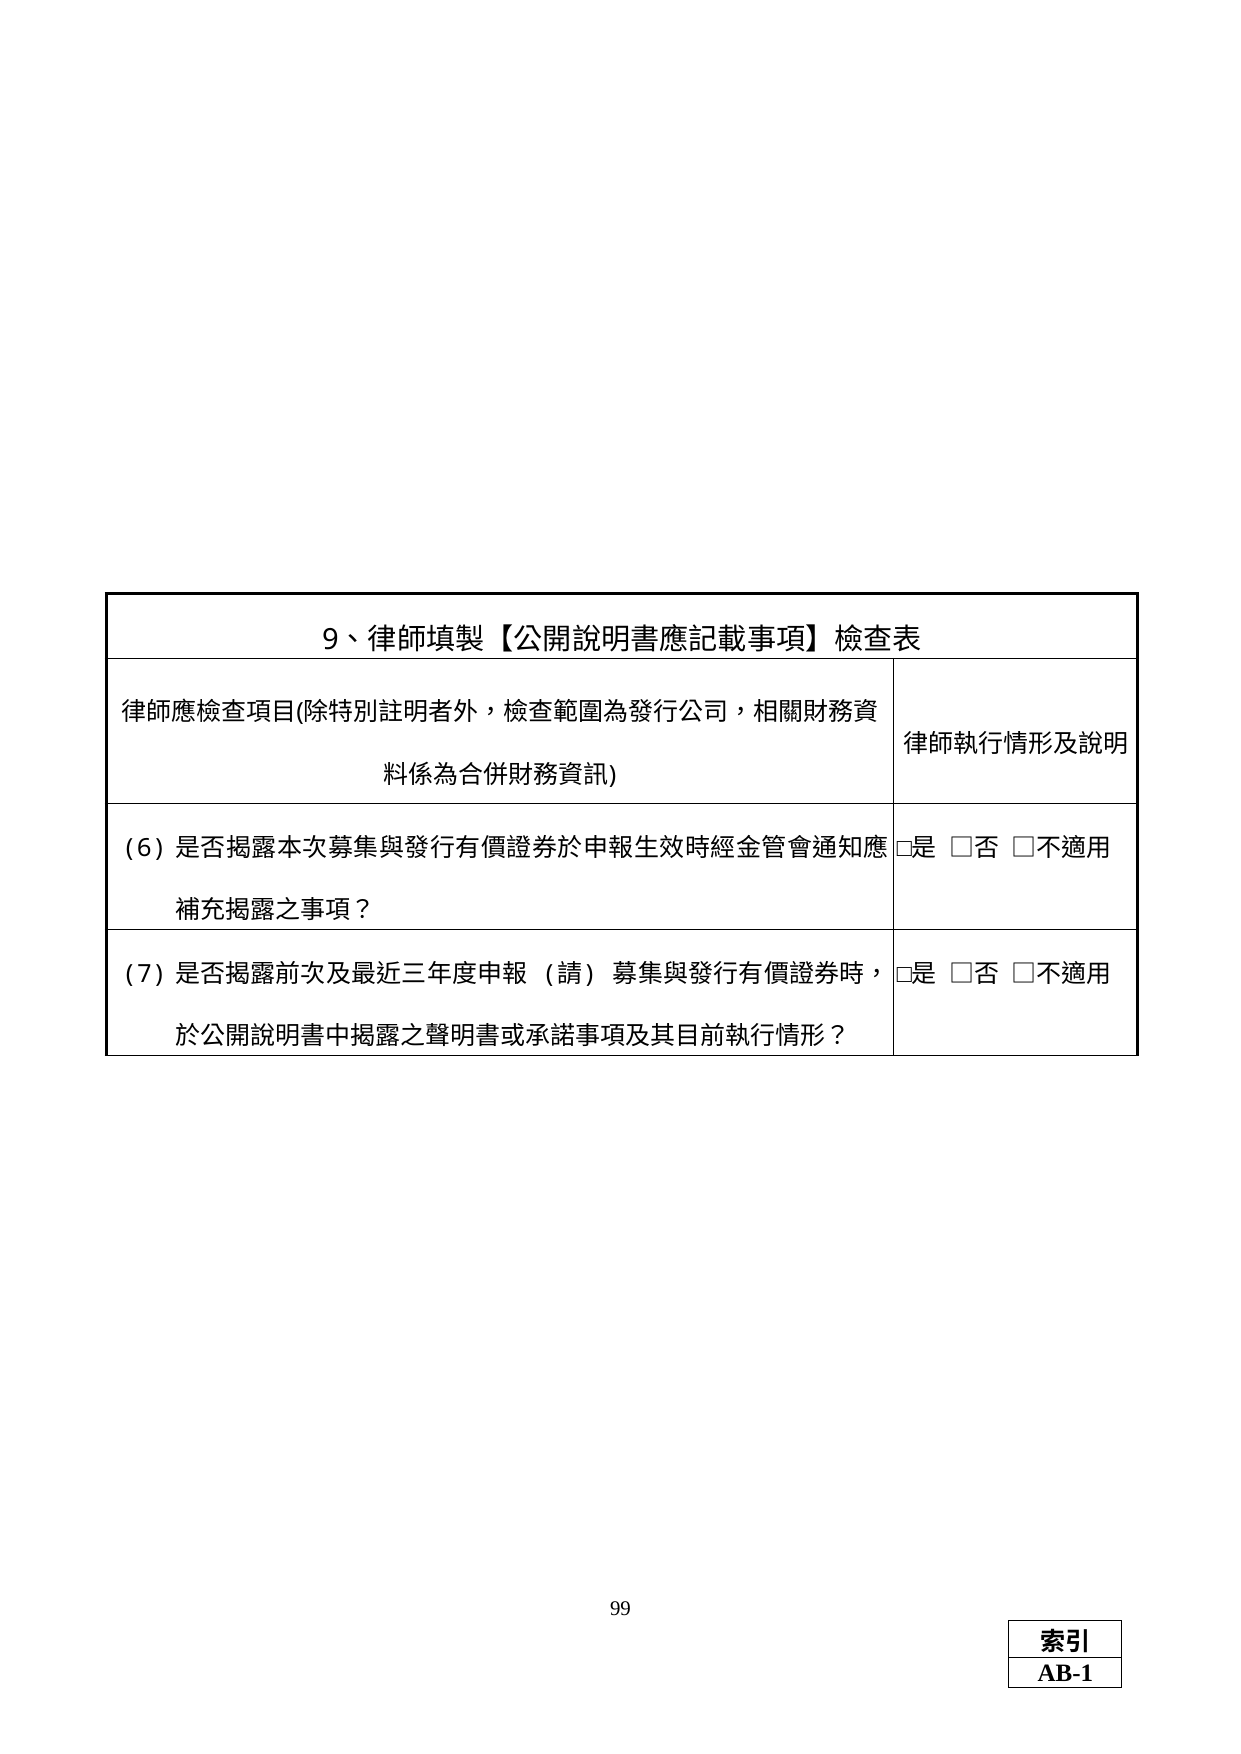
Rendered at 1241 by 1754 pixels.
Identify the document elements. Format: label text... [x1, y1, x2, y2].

table_header 9、律師填製【公開說明書應記載事項】檢查表 [108, 595, 1136, 658]
table_cell □是 □否 □不適用 [894, 804, 1136, 929]
table_cell 是否揭露前次及最近三年度申報 (請) 募集與發行有價證券時，於公開說明書中揭露之聲明書或承諾事項及其目前執行情形？ [108, 930, 893, 1055]
table_cell 律師應檢查項目(除特別註明者外，檢查範圍為發行公司，相關財務資料係為合併財務資訊) [108, 659, 893, 803]
table_cell 律師執行情形及說明 [894, 659, 1136, 803]
table_cell □是 □否 □不適用 [894, 930, 1136, 1055]
table_cell 是否揭露本次募集與發行有價證券於申報生效時經金管會通知應補充揭露之事項？ [108, 804, 893, 929]
